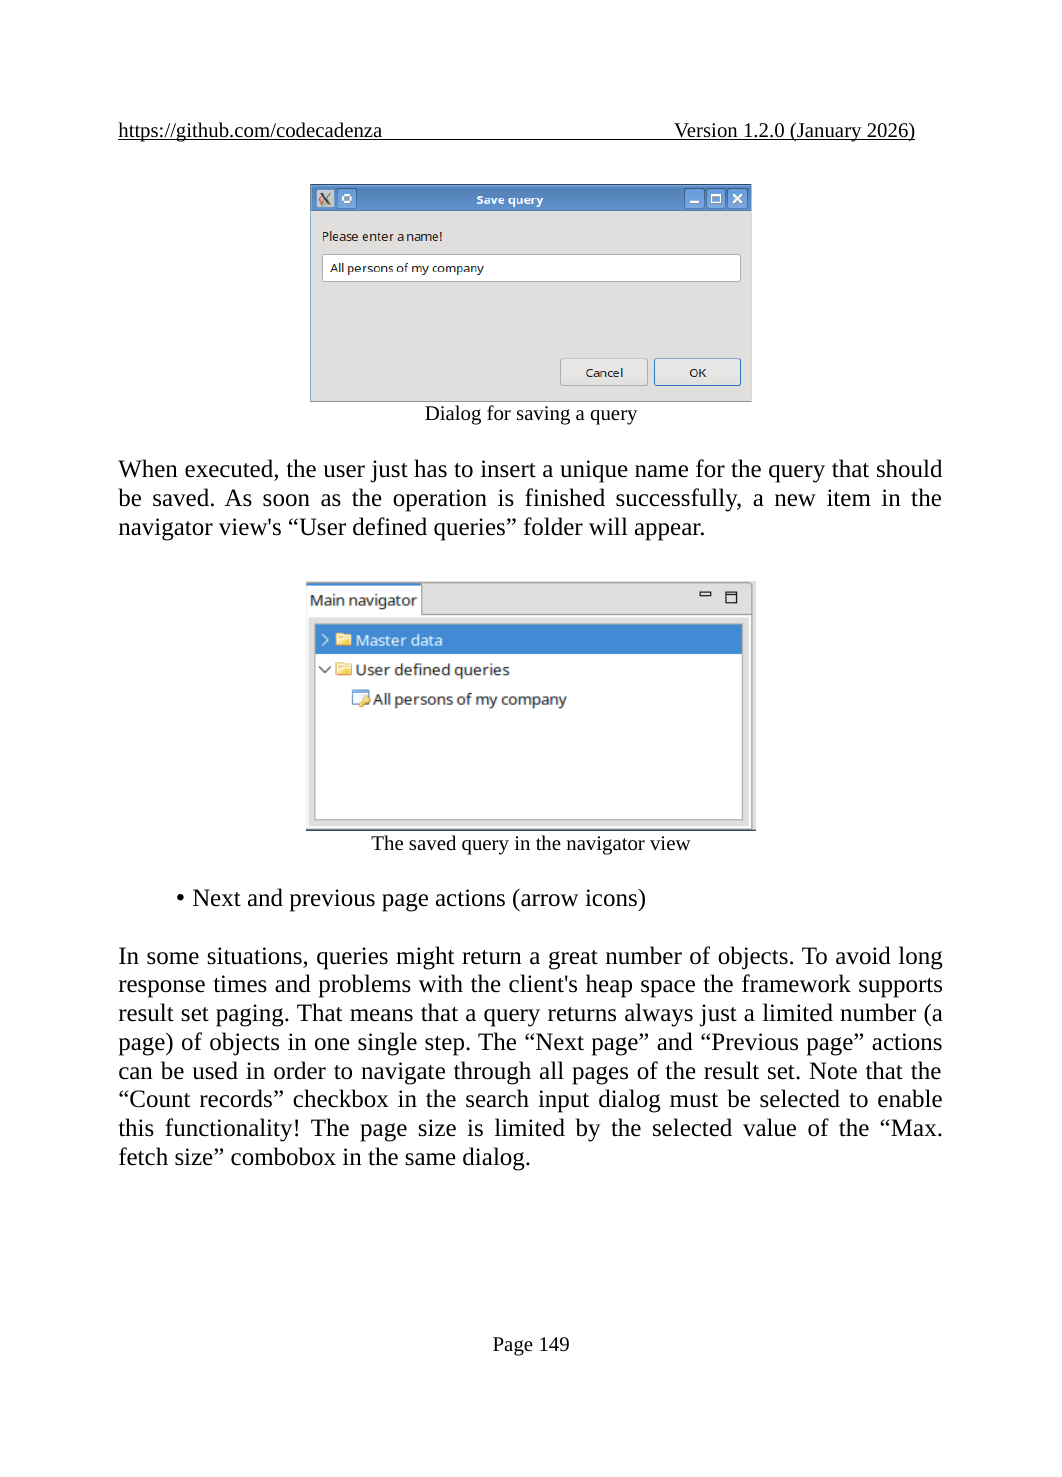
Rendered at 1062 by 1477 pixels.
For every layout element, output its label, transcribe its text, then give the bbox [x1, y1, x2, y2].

picture [310, 184, 752, 402]
list Next and previous page actions (arrow icons) [176, 883, 944, 912]
text In some situations, queries might return a great number of objects. To avoid long response times and problems with the client's heap space the framework supports result set paging. That means that a query returns always just a limited number (a page) of objects in one single step. The “Next page” and “Previous page” actions can be used in order to navigate through all pages of the result set. Note that the “Count records” checkbox in the search input dialog must be selected to enable this functionality! The page size is limited by the selected value of the “Max. fetch size” combobox in the same dialog. [118, 941, 944, 1171]
picture [306, 581, 756, 831]
text Dialog for saving a query [310, 402, 751, 425]
text The saved query in the navigator view [306, 831, 756, 854]
text When executed, the user just has to insert a unique name for the query that should be saved. As soon as the operation is finished successfully, a new item in the navigator view's “User defined queries” folder will appear. [118, 454, 944, 540]
